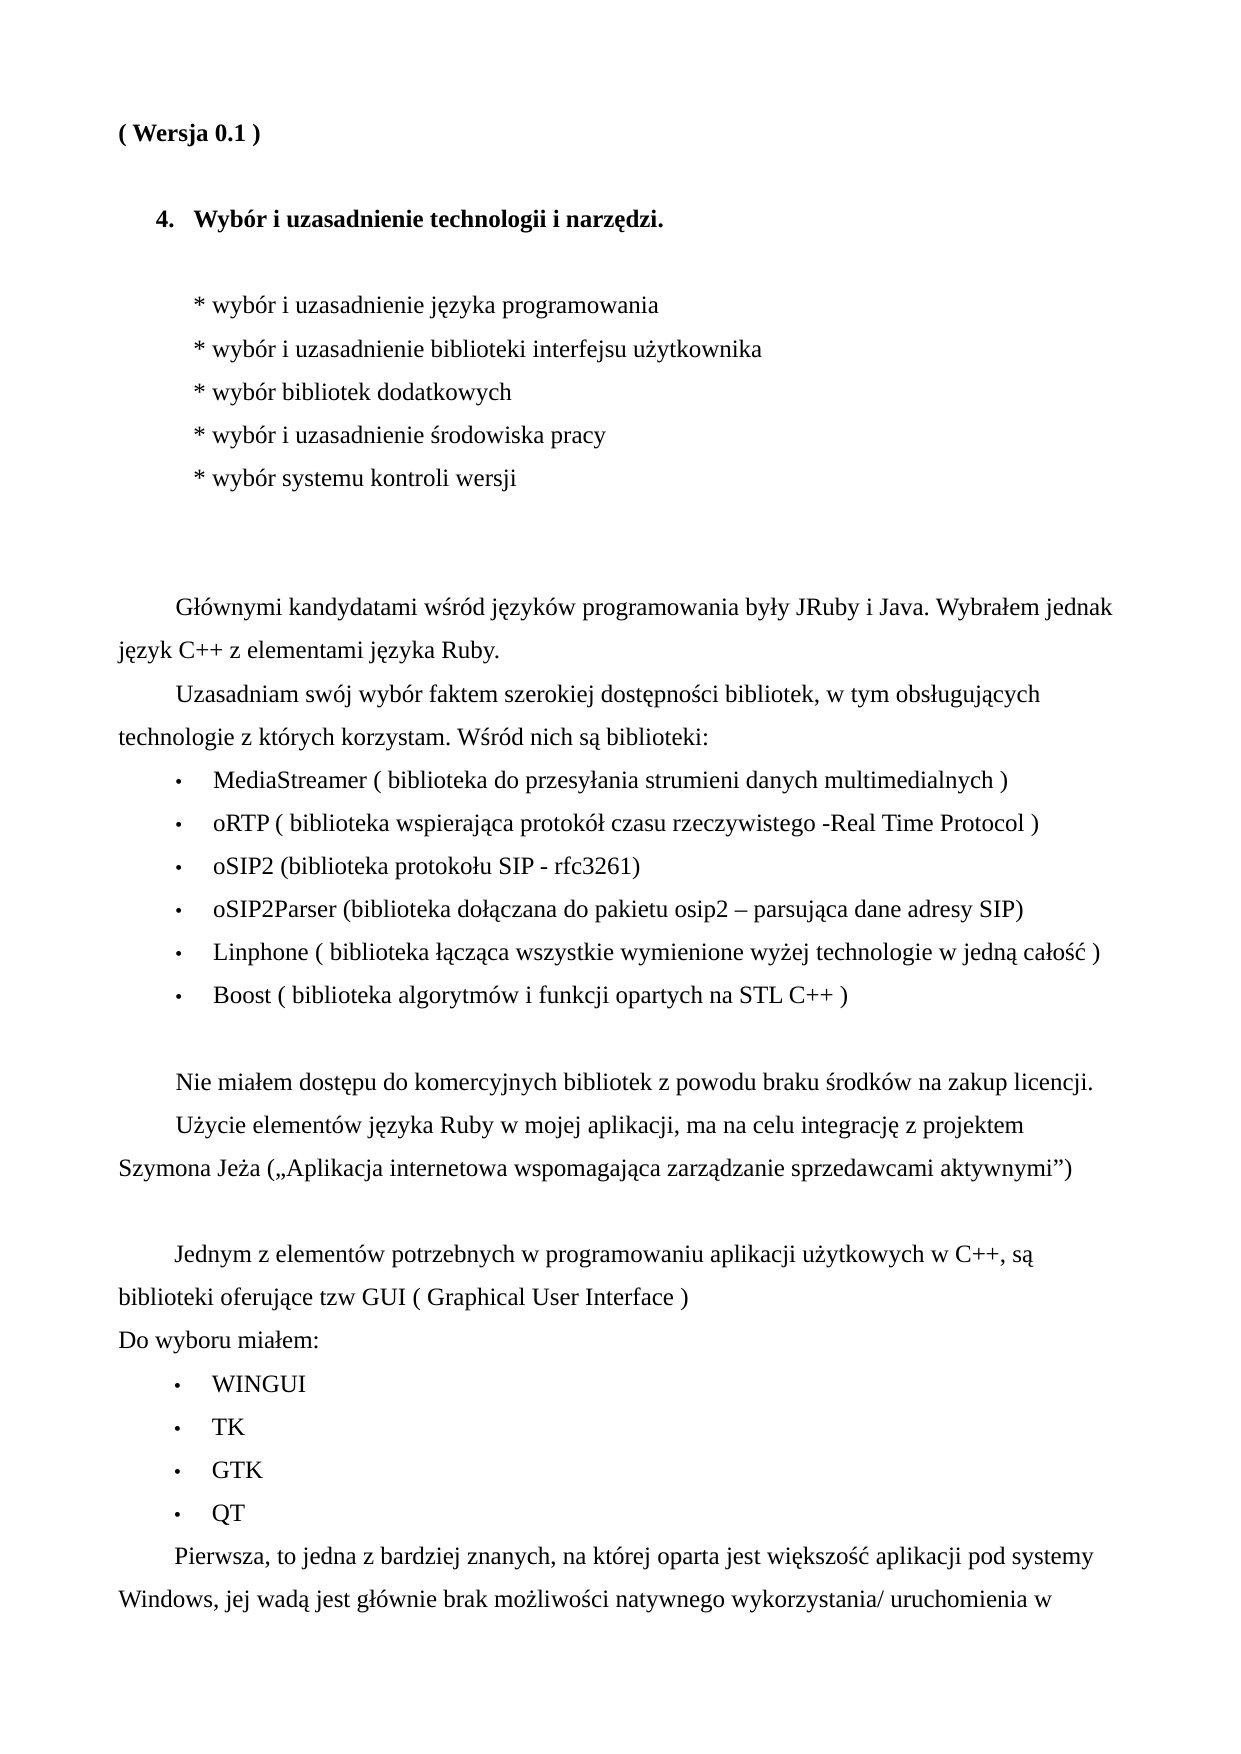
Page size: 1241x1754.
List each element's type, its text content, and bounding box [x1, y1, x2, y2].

list Boost ( biblioteka algorytmów i funkcji opartych na STL C++ ) [118, 981, 1122, 1009]
list * wybór i uzasadnienie środowiska pracy [156, 420, 1122, 449]
list Wybór i uzasadnienie technologii i narzędzi. [156, 204, 1122, 233]
list oRTP ( biblioteka wspierająca protokół czasu rzeczywistego -Real Time Protocol ) [118, 808, 1122, 837]
list oSIP2Parser (biblioteka dołączana do pakietu osip2 – parsująca dane adresy SIP) [118, 894, 1122, 923]
list * wybór systemu kontroli wersji [156, 463, 1122, 492]
text Pierwsza, to jedna z bardziej znanych, na której oparta jest większość aplikacji pod systemy Windows, jej wadą jest głównie brak możliwości natywnego wykorzystania/ uruchomienia w [118, 1541, 1122, 1613]
text Głównymi kandydatami wśród języków programowania były JRuby i Java. Wybrałem jednak język C++ z elementami języka Ruby. [118, 592, 1122, 664]
list * wybór i uzasadnienie biblioteki interfejsu użytkownika [156, 334, 1122, 362]
list oSIP2 (biblioteka protokołu SIP - rfc3261) [118, 851, 1122, 880]
list QT [118, 1498, 1122, 1527]
list * wybór bibliotek dodatkowych [156, 377, 1122, 406]
list * wybór i uzasadnienie języka programowania [156, 291, 1122, 319]
list WINGUI [118, 1369, 1122, 1397]
list Linphone ( biblioteka łącząca wszystkie wymienione wyżej technologie w jedną całość ) [118, 937, 1122, 966]
text Do wyboru miałem: [118, 1326, 1122, 1354]
text Nie miałem dostępu do komercyjnych bibliotek z powodu braku środków na zakup licencji. [118, 1067, 1122, 1096]
text ( Wersja 0.1 ) [118, 118, 1122, 147]
text Jednym z elementów potrzebnych w programowaniu aplikacji użytkowych w C++, są biblioteki oferujące tzw GUI ( Graphical User Interface ) [118, 1239, 1122, 1311]
text Użycie elementów języka Ruby w mojej aplikacji, ma na celu integrację z projektem Szymona Jeża („Aplikacja internetowa wspomagająca zarządzanie sprzedawcami aktywnymi”) [118, 1110, 1122, 1182]
text Uzasadniam swój wybór faktem szerokiej dostępności bibliotek, w tym obsługujących technologie z których korzystam. Wśród nich są biblioteki: [118, 679, 1122, 751]
list TK [118, 1412, 1122, 1441]
list MediaStreamer ( biblioteka do przesyłania strumieni danych multimedialnych ) [118, 765, 1122, 794]
list GTK [118, 1455, 1122, 1484]
